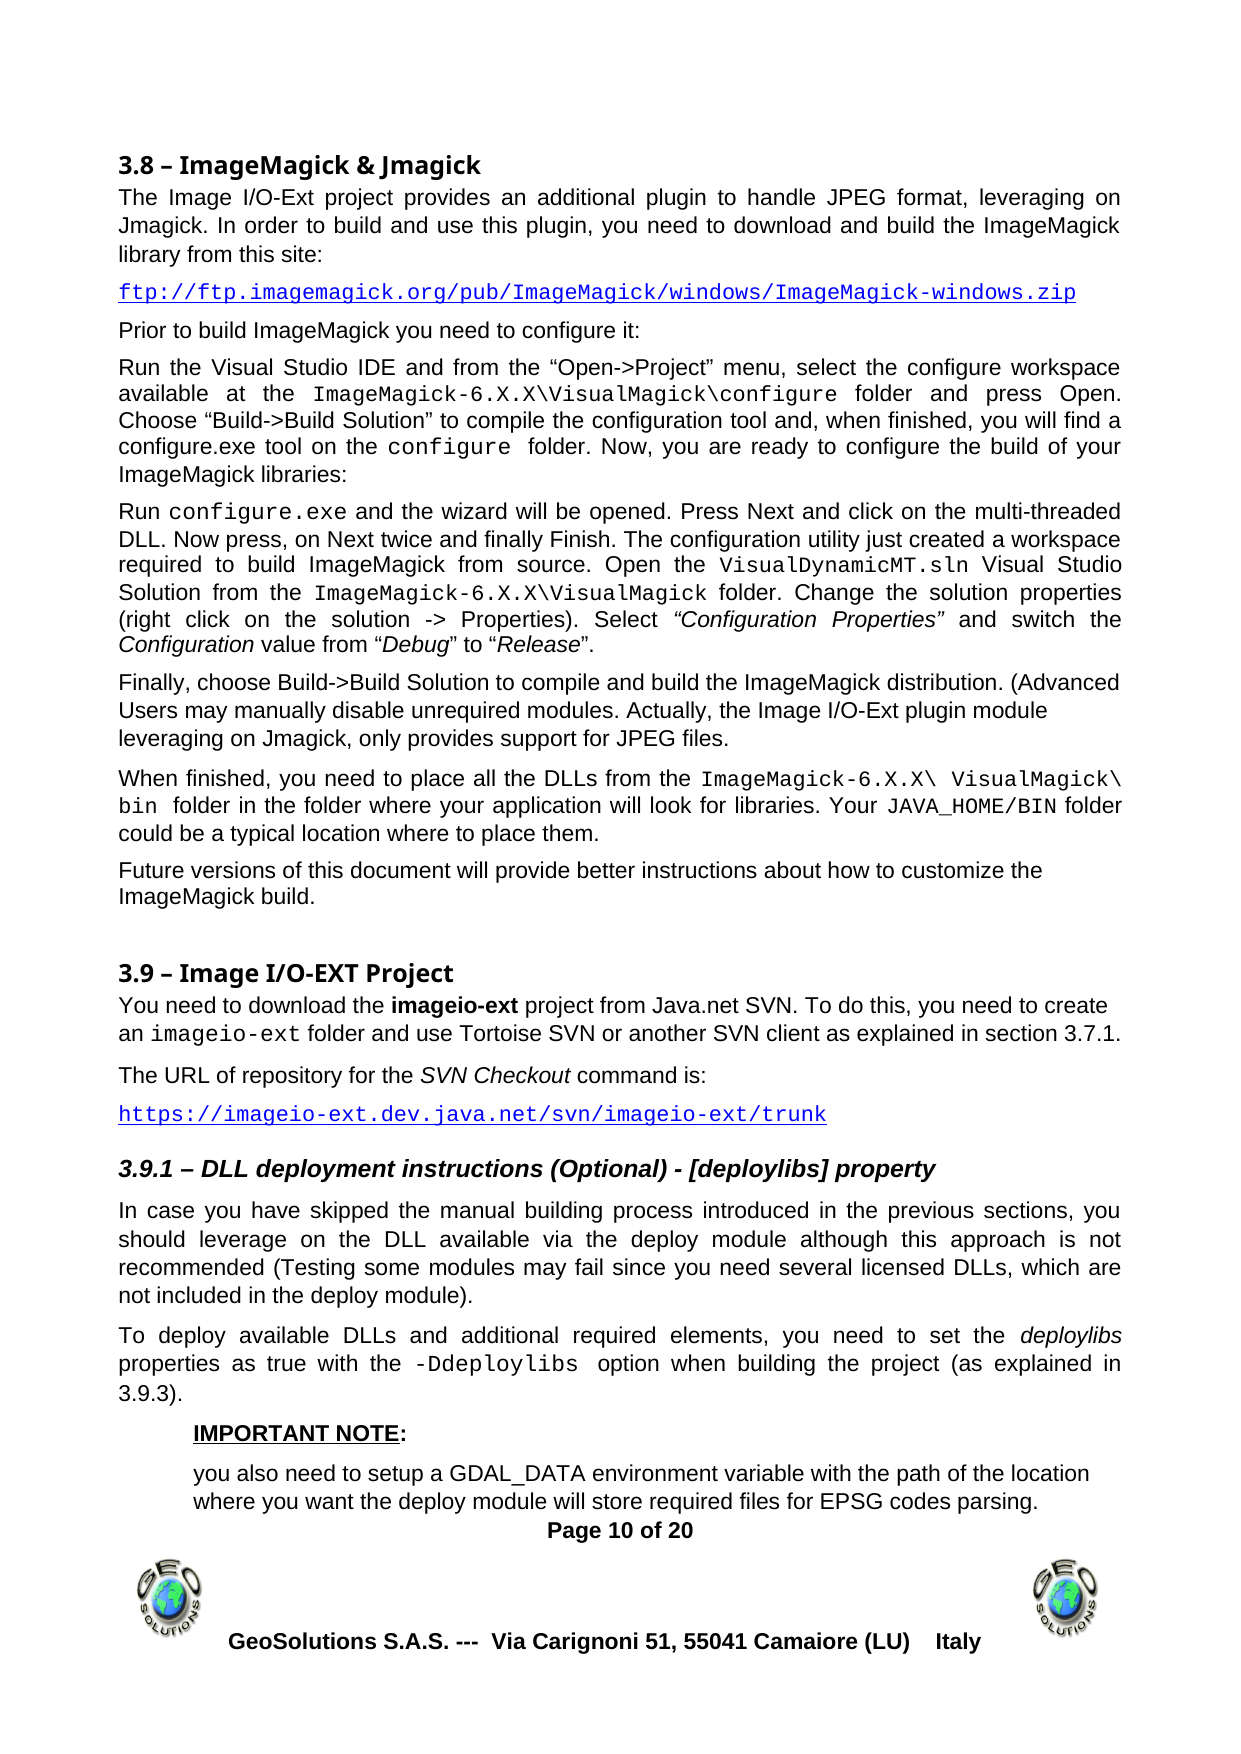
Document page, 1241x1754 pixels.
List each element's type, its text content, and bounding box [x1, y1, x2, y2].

subtitle 3.9.1 – DLL deployment instructions (Optional) - [deploylibs] property [118, 1155, 1122, 1183]
text Run the Visual Studio IDE and from the “Open->Project” menu, select the configure workspace available at the ImageMagick-6.X.X\VisualMagick\configure folder and press Open. Choose “Build->Build Solution” to compile the configuration tool and, when finished, you will find a configure.exe tool on the configure folder. Now, you are ready to configure the build of your ImageMagick libraries: [118, 355, 1122, 487]
text The Image I/O-Ext project provides an additional plugin to handle JPEG format, leveraging on Jmagick. In order to build and use this plugin, you need to download and build the ImageMagick library from this site: [118, 185, 1122, 267]
text Finally, choose Build->Build Solution to compile and build the ImageMagick distribution. (Advanced Users may manually disable unrequired modules. Actually, the Image I/O-Ext plugin module leveraging on Jmagick, only provides support for JPEG files. [118, 669, 1122, 751]
text In case you have skipped the manual building process introduced in the previous sections, you should leverage on the DLL available via the deploy module although this approach is not recommended (Testing some modules may fail since you need several licensed DLLs, which are not included in the deploy module). [118, 1198, 1122, 1308]
text You need to download the imageio-ext project from Java.net SVN. To do this, you need to create an imageio-ext folder and use Tortoise SVN or another SVN client as explained in section 3.7.1. [118, 993, 1122, 1049]
text Run configure.exe and the wizard will be opened. Press Next and click on the multi-threaded DLL. Now press, on Next twice and finally Finish. The configuration utility just created a workspace required to build ImageMagick from source. Open the VisualDynamicMT.sln Visual Studio Solution from the ImageMagick-6.X.X\VisualMagick folder. Change the solution properties (right click on the solution -> Properties). Select “Configuration Properties” and switch the Configuration value from “Debug” to “Release”. [118, 499, 1122, 658]
text The URL of repository for the SVN Checkout command is: [118, 1063, 1122, 1089]
list IMPORTANT NOTE: [156, 1421, 1122, 1446]
subtitle 3.9 – Image I/O-EXT Project [118, 956, 1122, 990]
text ftp://ftp.imagemagick.org/pub/ImageMagick/windows/ImageMagick-windows.zip [118, 281, 1122, 306]
list you also need to setup a GDAL_DATA environment variable with the path of the location where you want the deploy module will store required files for EPSG codes parsing. [156, 1461, 1122, 1514]
text Prior to build ImageMagick you need to configure it: [118, 318, 1122, 343]
text https://imageio-ext.dev.java.net/svn/imageio-ext/trunk [118, 1103, 1122, 1128]
subtitle 3.8 – ImageMagick & Jmagick [118, 148, 1122, 182]
text To deploy available DLLs and additional required elements, you need to set the deploylibs properties as true with the -Ddeploylibs option when building the project (as explained in 3.9.3). [118, 1322, 1122, 1406]
text When finished, you need to place all the DLLs from the ImageMagick-6.X.X\ VisualMagick\bin folder in the folder where your application will look for libraries. Your JAVA_HOME/BIN folder could be a typical location where to place them. [118, 766, 1122, 846]
text Future versions of this document will provide better instructions about how to customize the ImageMagick build. [118, 858, 1122, 935]
picture [134, 1552, 205, 1641]
picture [1030, 1552, 1101, 1641]
